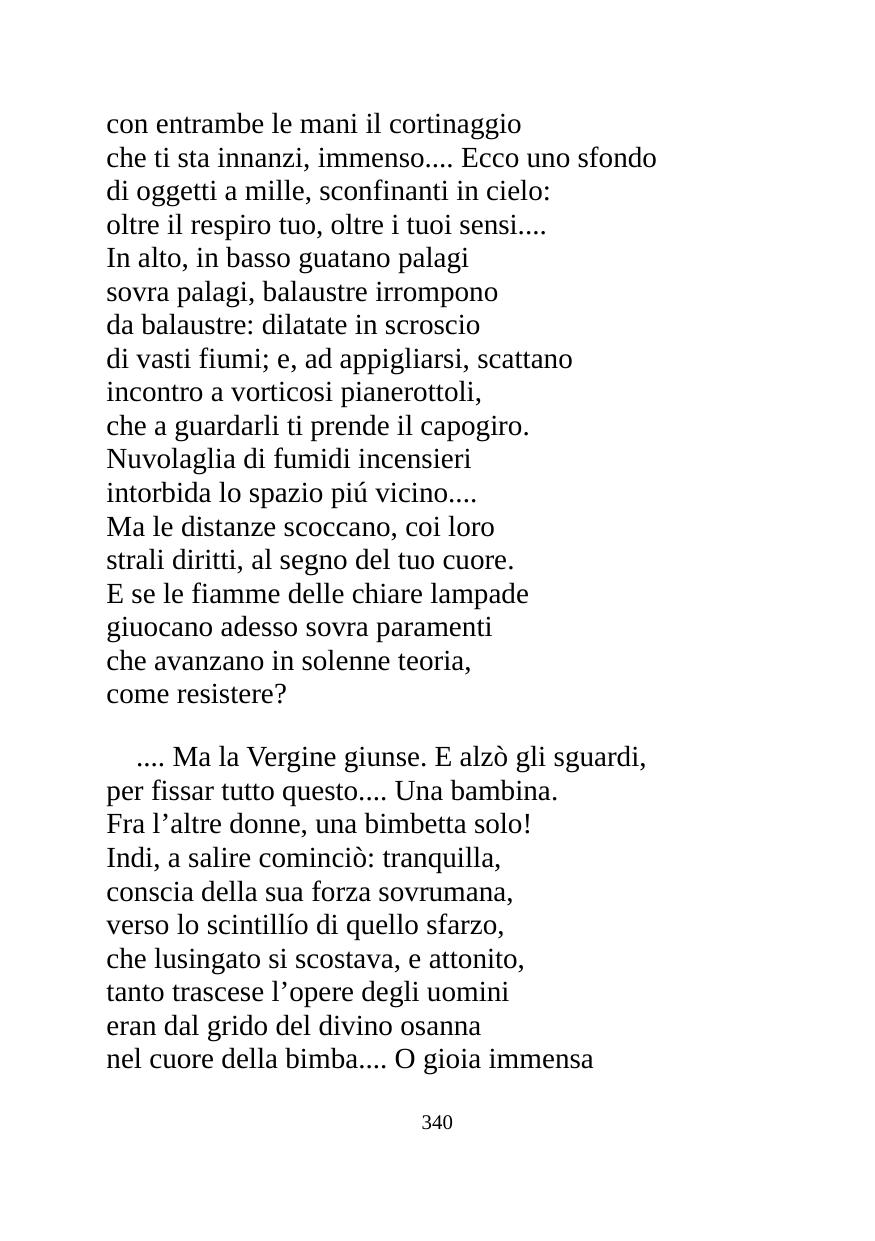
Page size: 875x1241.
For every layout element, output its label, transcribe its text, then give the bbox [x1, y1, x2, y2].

text con entrambe le mani il cortinaggio che ti sta innanzi, immenso.... Ecco uno sfondo di oggetti a mille, sconfinanti in cielo: oltre il respiro tuo, oltre i tuoi sensi.... In alto, in basso guatano palagi sovra palagi, balaustre irrompono da balaustre: dilatate in scroscio di vasti fiumi; e, ad appigliarsi, scattano incontro a vorticosi pianerottoli, che a guardarli ti prende il capogiro. Nuvolaglia di fumidi incensieri intorbida lo spazio piú vicino.... Ma le distanze scoccano, coi loro strali diritti, al segno del tuo cuore. E se le fiamme delle chiare lampade giuocano adesso sovra paramenti che avanzano in solenne teoria, come resistere? [106, 106, 768, 710]
text .... Ma la Vergine giunse. E alzò gli sguardi, per fissar tutto questo.... Una bambina. Fra l’altre donne, una bimbetta solo! Indi, a salire cominciò: tranquilla, conscia della sua forza sovrumana, verso lo scintillío di quello sfarzo, che lusingato si scostava, e attonito, tanto trascese l’opere degli uomini eran dal grido del divino osanna nel cuore della bimba.... O gioia immensa [106, 739, 768, 1075]
